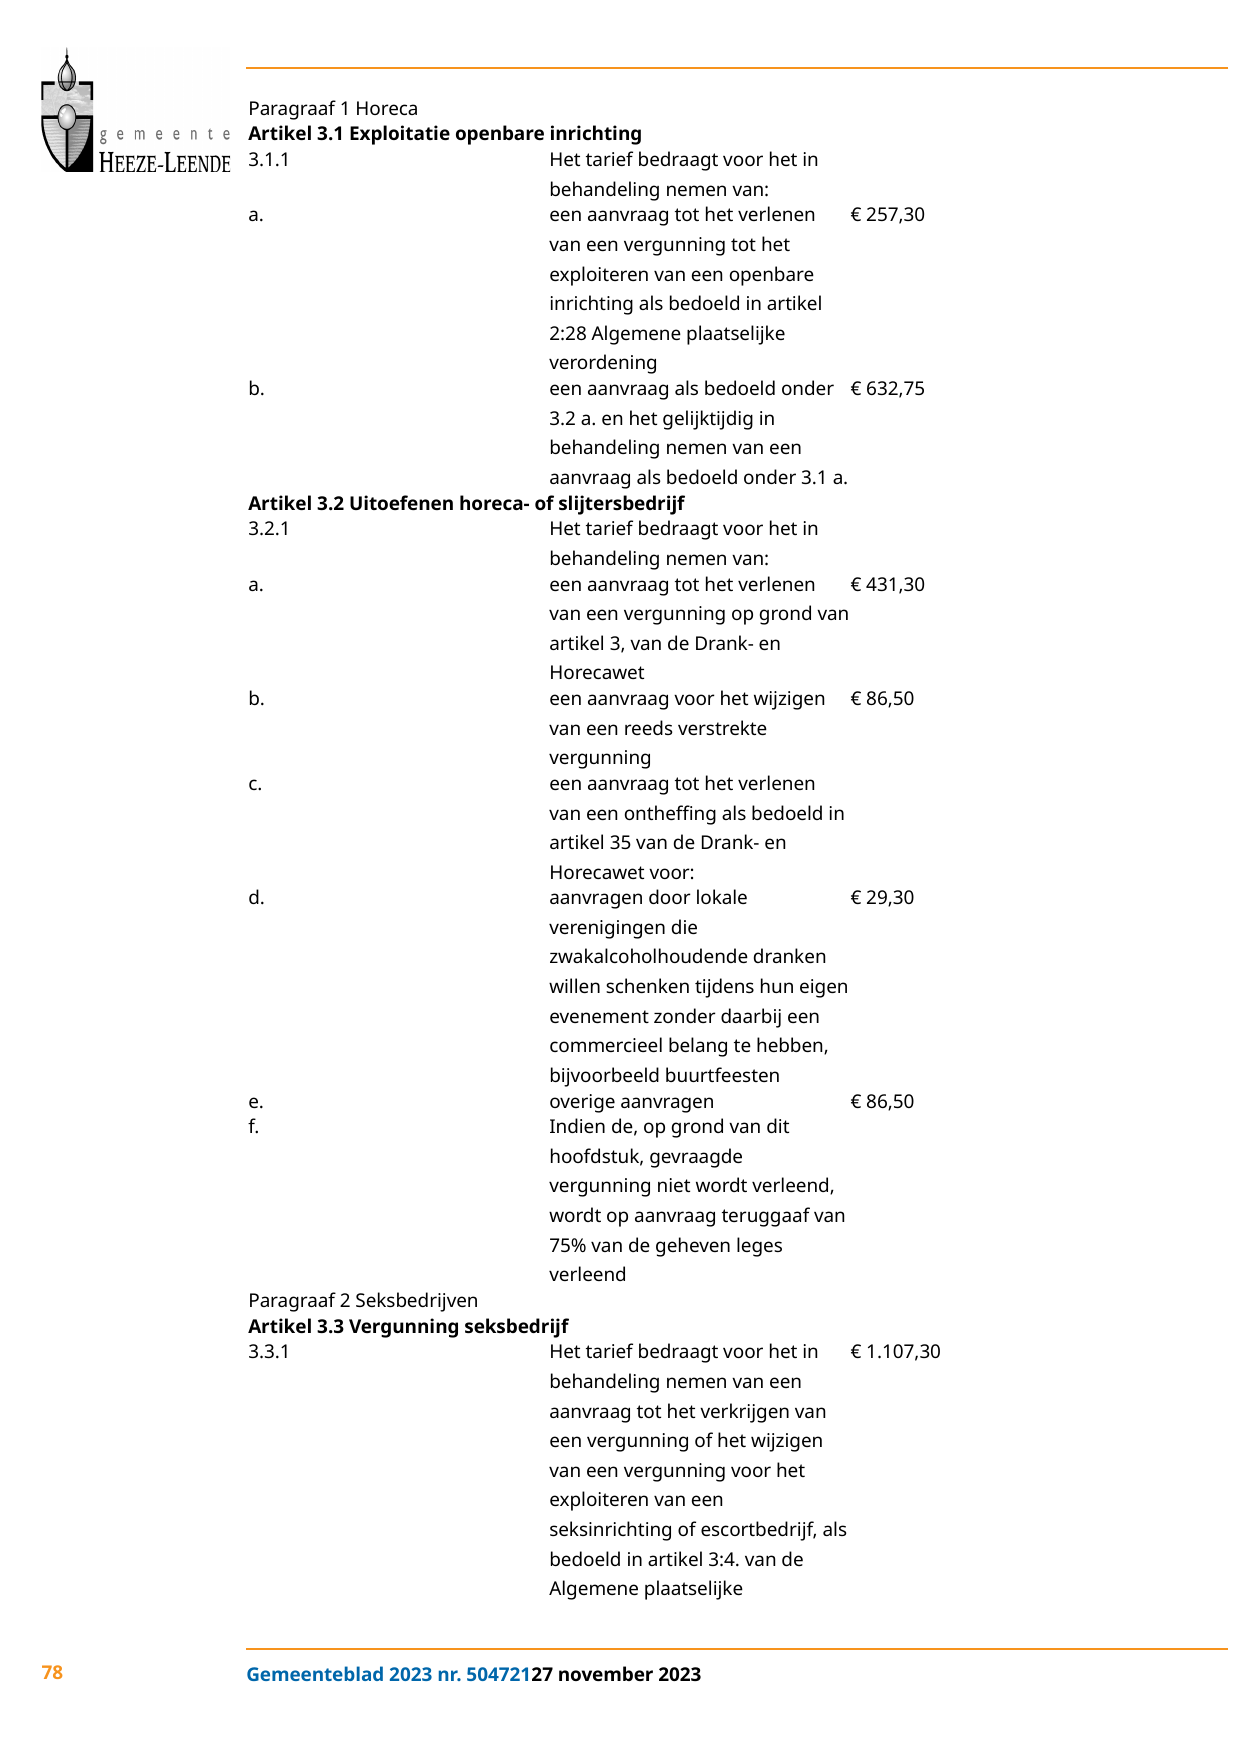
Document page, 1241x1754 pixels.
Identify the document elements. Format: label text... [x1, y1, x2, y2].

table_cell [850, 770, 1152, 884]
table_cell c. [248, 770, 549, 884]
table_cell aanvragen door lokale verenigingen die zwakalcoholhoudende dranken willen schenken tijdens hun eigen evenement zonder daarbij een commercieel belang te hebben, bijvoorbeeld buurtfeesten [549, 885, 850, 1088]
table_cell Indien de, op grond van dit hoofdstuk, gevraagde vergunning niet wordt verleend, wordt op aanvraag teruggaaf van 75% van de geheven leges verleend [549, 1114, 850, 1287]
table_cell Het tarief bedraagt voor het in behandeling nemen van: [549, 146, 850, 202]
table_cell een aanvraag tot het verlenen van een vergunning tot het exploiteren van een openbare inrichting als bedoeld in artikel 2:28 Algemene plaatselijke verordening [549, 202, 850, 375]
table_cell € 86,50 [850, 685, 1152, 770]
table_cell f. [248, 1114, 549, 1287]
table_cell a. [248, 571, 549, 685]
table_cell overige aanvragen [549, 1088, 850, 1113]
table_cell Artikel 3.2 Uitoefenen horeca- of slijtersbedrijf [248, 490, 1152, 515]
table_cell 3.2.1 [248, 515, 549, 571]
table_cell Het tarief bedraagt voor het in behandeling nemen van een aanvraag tot het verkrijgen van een vergunning of het wijzigen van een vergunning voor het exploiteren van een seksinrichting of escortbedrijf, als bedoeld in artikel 3:4. van de Algemene plaatselijke [549, 1339, 850, 1601]
table_cell b. [248, 685, 549, 770]
picture [41, 47, 231, 172]
table_cell d. [248, 885, 549, 1088]
table_cell Artikel 3.1 Exploitatie openbare inrichting [248, 121, 1152, 146]
table_cell Paragraaf 1 Horeca [248, 95, 1152, 121]
table_cell een aanvraag voor het wijzigen van een reeds verstrekte vergunning [549, 685, 850, 770]
table_cell 3.3.1 [248, 1339, 549, 1601]
table_cell € 1.107,30 [850, 1339, 1152, 1601]
table_cell a. [248, 202, 549, 375]
table_cell een aanvraag tot het verlenen van een ontheffing als bedoeld in artikel 35 van de Drank- en Horecawet voor: [549, 770, 850, 884]
table_cell € 632,75 [850, 375, 1152, 490]
table_cell [850, 515, 1152, 571]
table_cell Artikel 3.3 Vergunning seksbedrijf [248, 1313, 1152, 1339]
table_cell een aanvraag als bedoeld onder 3.2 a. en het gelijktijdig in behandeling nemen van een aanvraag als bedoeld onder 3.1 a. [549, 375, 850, 490]
table_cell Het tarief bedraagt voor het in behandeling nemen van: [549, 515, 850, 571]
table_cell [850, 1114, 1152, 1287]
table_cell [850, 146, 1152, 202]
table_cell een aanvraag tot het verlenen van een vergunning op grond van artikel 3, van de Drank- en Horecawet [549, 571, 850, 685]
table_cell € 86,50 [850, 1088, 1152, 1113]
table_cell e. [248, 1088, 549, 1113]
table_cell € 431,30 [850, 571, 1152, 685]
table_cell € 29,30 [850, 885, 1152, 1088]
table_cell Paragraaf 2 Seksbedrijven [248, 1287, 1152, 1313]
table_cell € 257,30 [850, 202, 1152, 375]
table_cell 3.1.1 [248, 146, 549, 202]
table_cell b. [248, 375, 549, 490]
